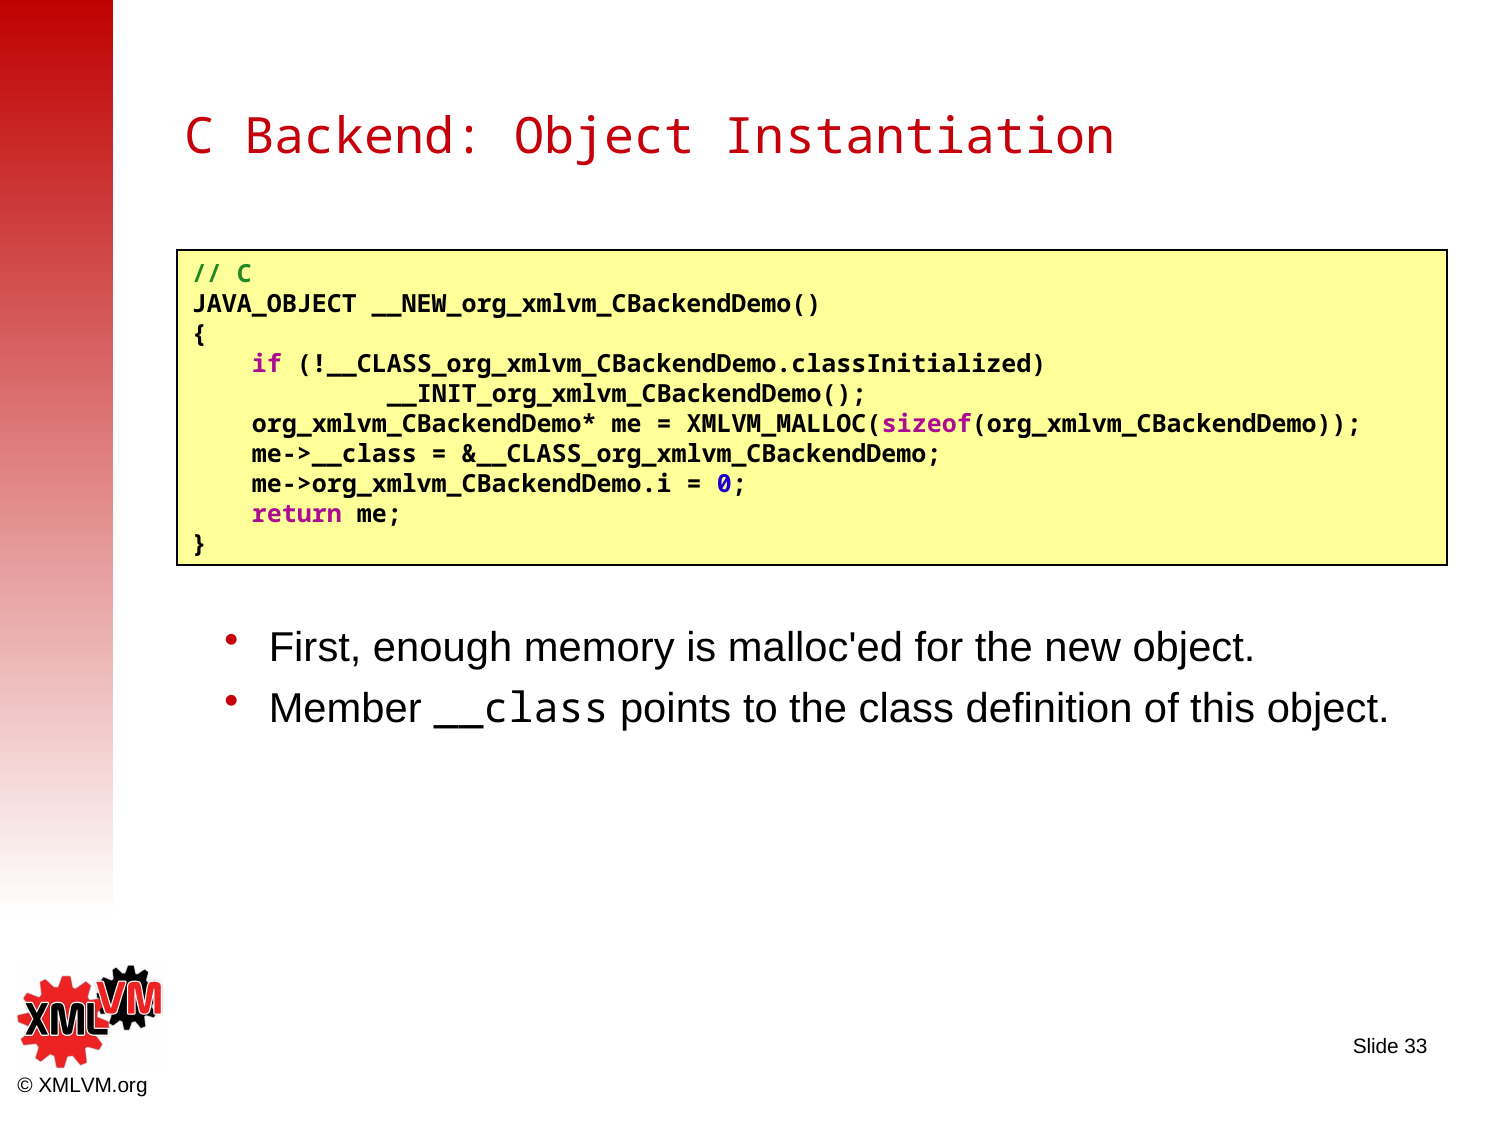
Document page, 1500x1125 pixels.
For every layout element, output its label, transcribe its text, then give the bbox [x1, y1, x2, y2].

title C Backend: Object Instantiation [170, 67, 1447, 207]
list First, enough memory is malloc'ed for the new object. Member __class points to the class definition of this object. [224, 620, 1447, 986]
picture [16, 964, 164, 1069]
text_box // C JAVA_OBJECT __NEW_org_xmlvm_CBackendDemo() { if (!__CLASS_org_xmlvm_CBackendDemo.classInitialized) __INIT_org_xmlvm_CBackendDemo(); org_xmlvm_CBackendDemo* me = XMLVM_MALLOC(sizeof(org_xmlvm_CBackendDemo)); me->__class = &__CLASS_org_xmlvm_CBackendDemo; me->org_xmlvm_CBackendDemo.i = 0; return me; } [177, 249, 1447, 565]
